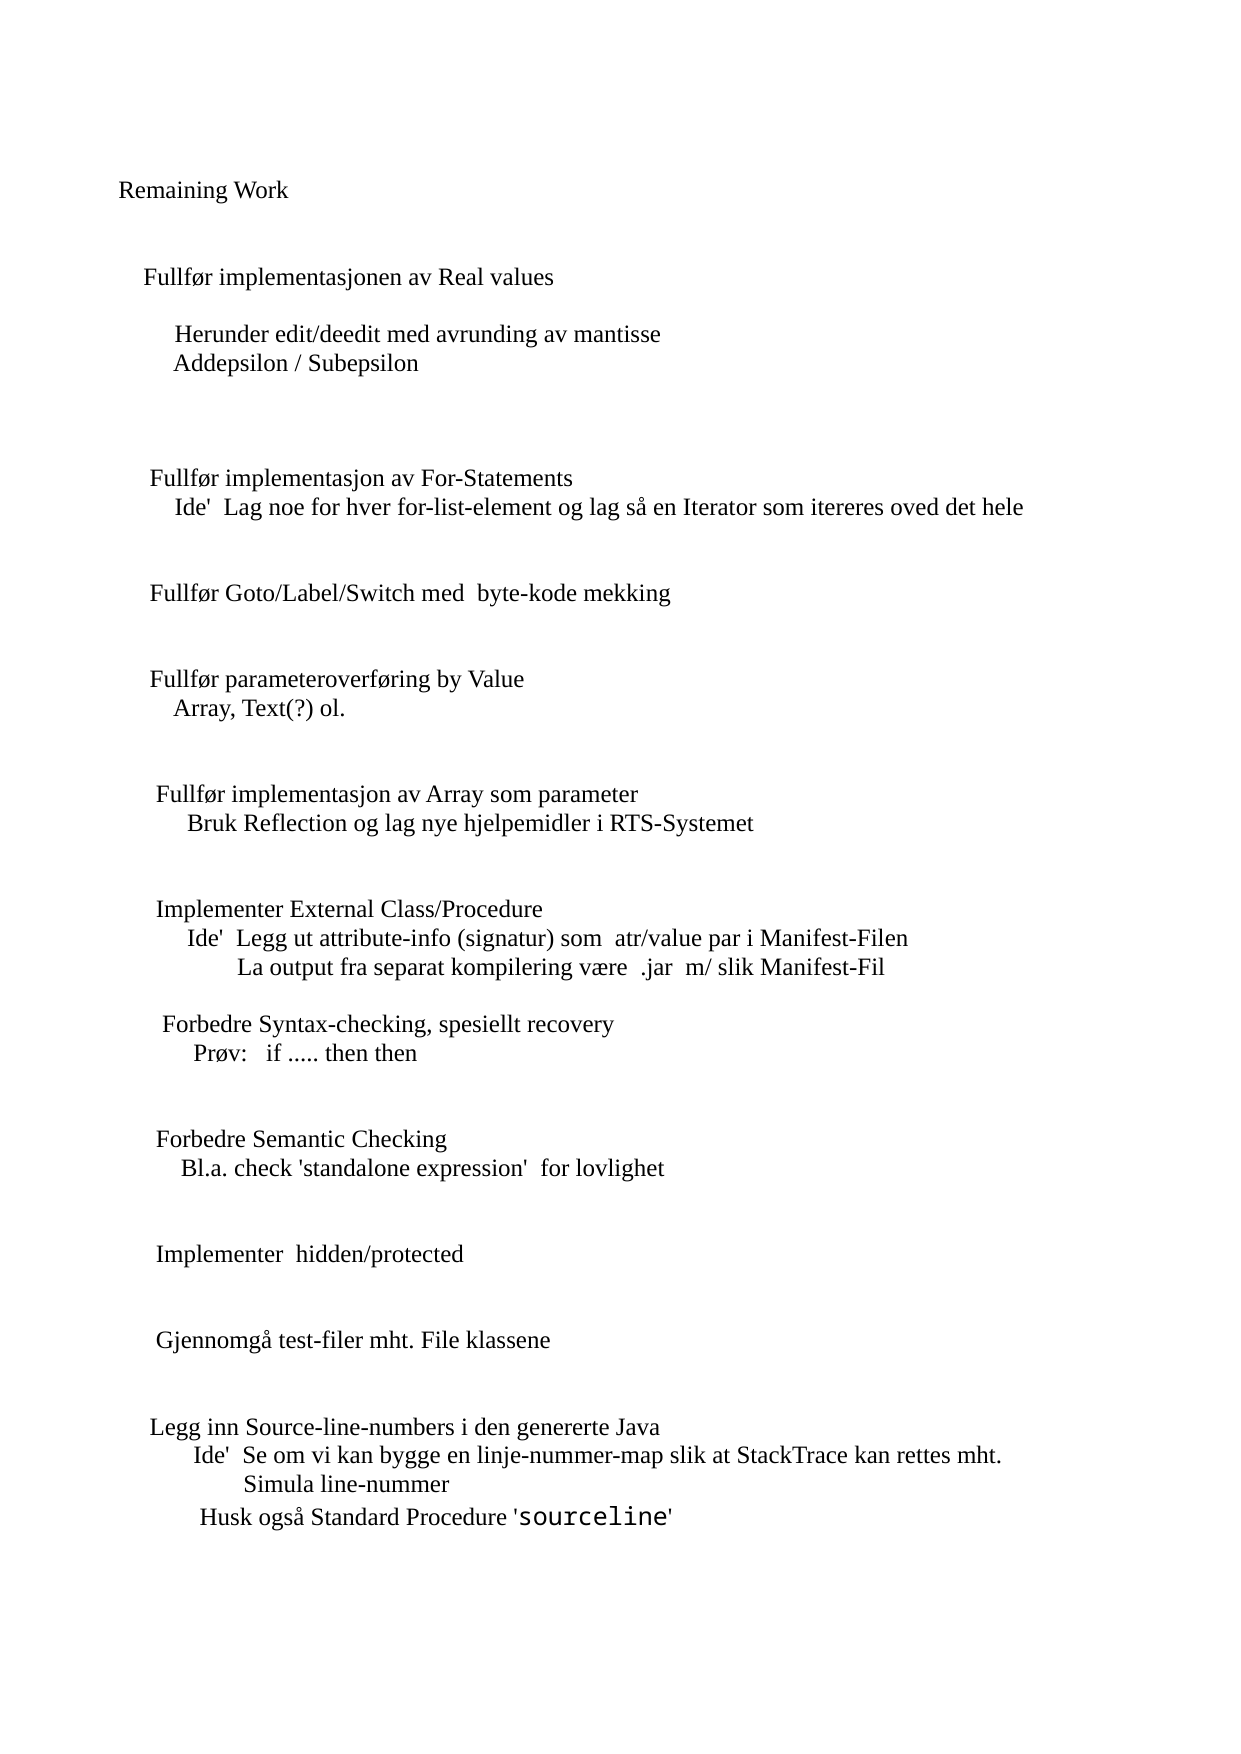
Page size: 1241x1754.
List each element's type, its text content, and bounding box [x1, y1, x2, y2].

text Implementer External Class/Procedure [118, 894, 1122, 923]
text Fullfør implementasjonen av Real values [118, 262, 1122, 291]
text Bruk Reflection og lag nye hjelpemidler i RTS-Systemet [118, 808, 1122, 837]
text Implementer hidden/protected [118, 1239, 1122, 1268]
text Fullfør implementasjon av For-Statements [118, 463, 1122, 492]
text Husk også Standard Procedure 'sourceline' [118, 1498, 1122, 1532]
text Prøv: if ..... then then [118, 1038, 1122, 1067]
text Fullfør Goto/Label/Switch med byte-kode mekking [118, 578, 1122, 607]
text Addepsilon / Subepsilon [118, 348, 1122, 377]
text Herunder edit/deedit med avrunding av mantisse [118, 319, 1122, 348]
text Fullfør implementasjon av Array som parameter [118, 779, 1122, 808]
text Bl.a. check 'standalone expression' for lovlighet [118, 1153, 1122, 1182]
text Ide' Legg ut attribute-info (signatur) som atr/value par i Manifest-Filen [118, 923, 1122, 952]
text Forbedre Semantic Checking [118, 1124, 1122, 1153]
text Simula line-nummer [118, 1469, 1122, 1498]
text Fullfør parameteroverføring by Value [118, 664, 1122, 693]
text Ide' Lag noe for hver for-list-element og lag så en Iterator som itereres oved det hele [118, 492, 1122, 521]
text Gjennomgå test-filer mht. File klassene [118, 1326, 1122, 1354]
text Legg inn Source-line-numbers i den genererte Java [118, 1412, 1122, 1441]
text Forbedre Syntax-checking, spesiellt recovery [118, 1009, 1122, 1038]
text La output fra separat kompilering være .jar m/ slik Manifest-Fil [118, 952, 1122, 981]
text Array, Text(?) ol. [118, 693, 1122, 722]
text Remaining Work [118, 176, 1122, 204]
text Ide' Se om vi kan bygge en linje-nummer-map slik at StackTrace kan rettes mht. [118, 1441, 1122, 1469]
